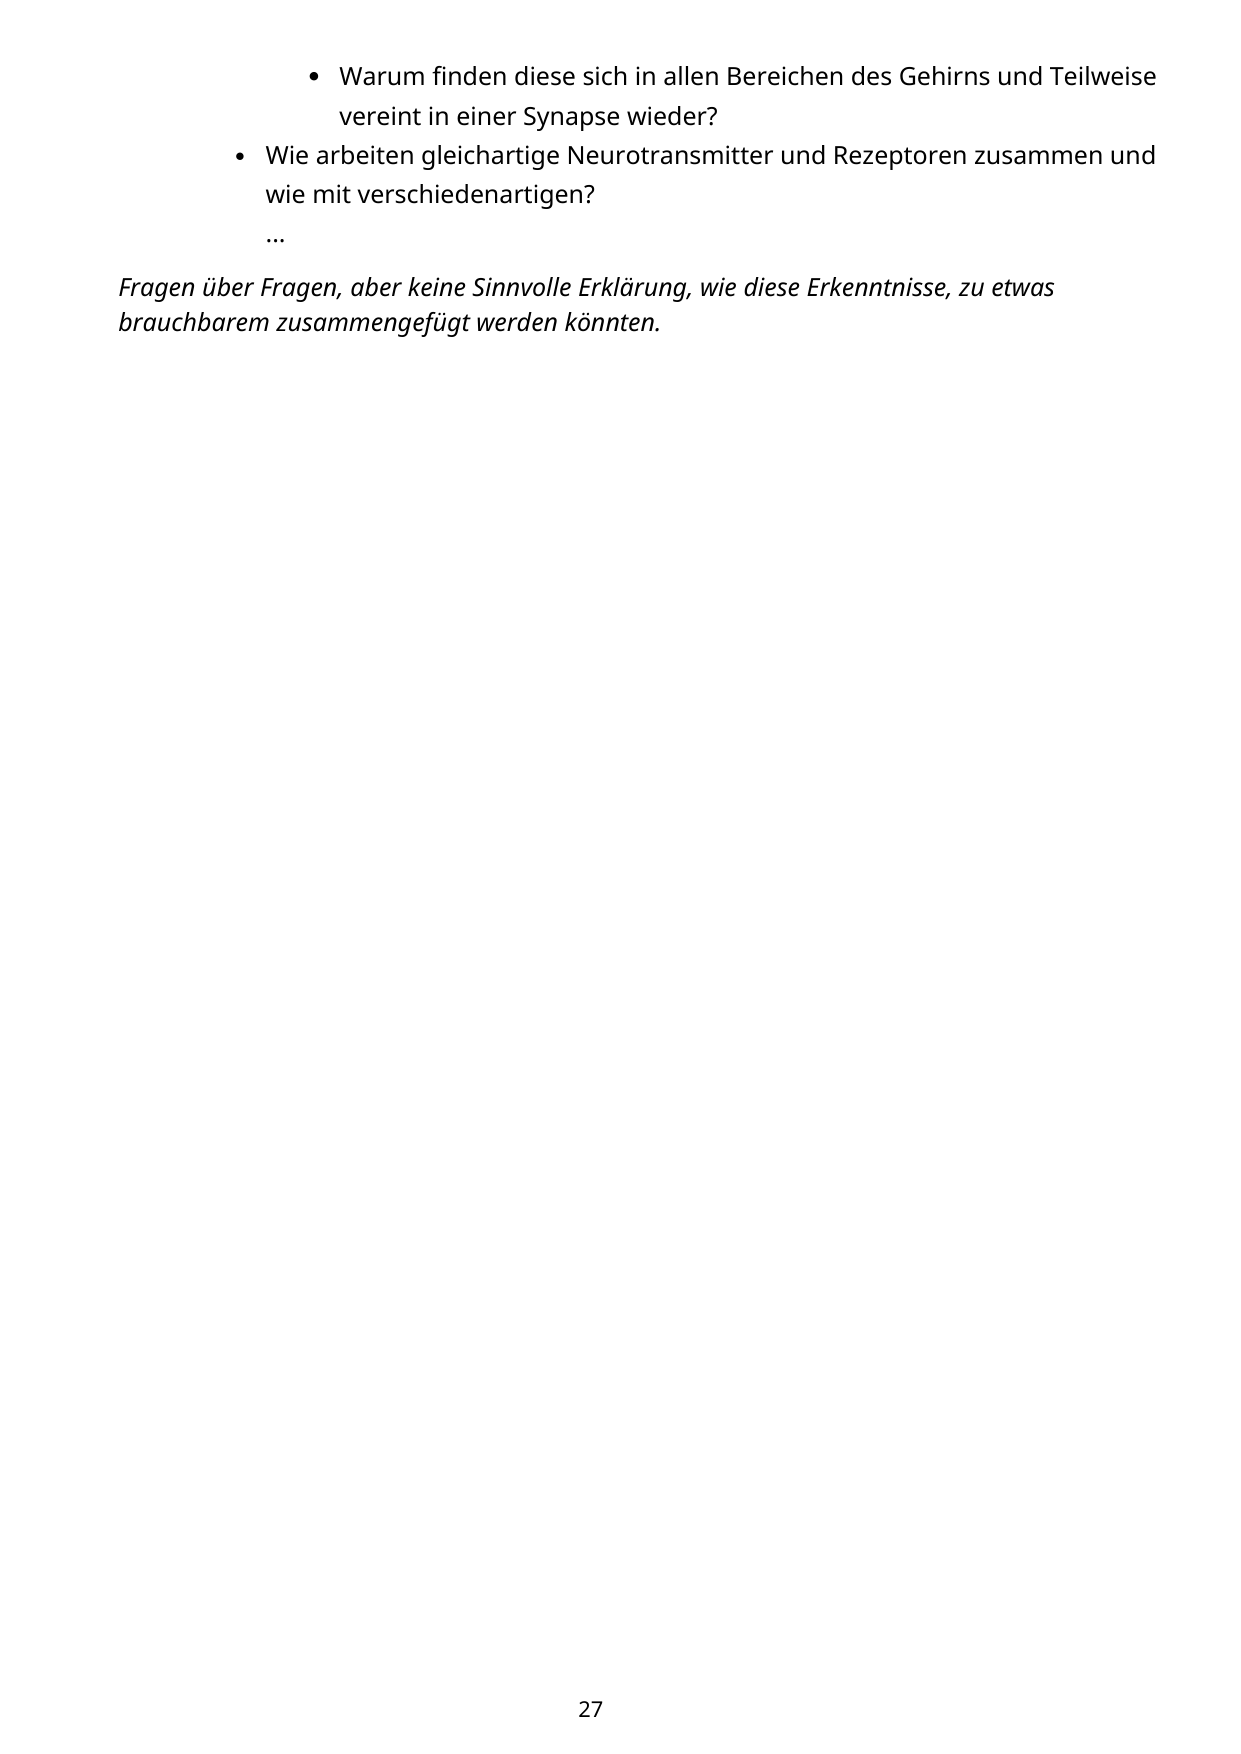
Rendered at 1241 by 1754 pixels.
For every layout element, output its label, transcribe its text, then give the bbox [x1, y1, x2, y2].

list Warum finden diese sich in allen Bereichen des Gehirns und Teilweise vereint in einer Synapse wieder? [309, 59, 1181, 132]
list Wie arbeiten gleichartige Neurotransmitter und Rezeptoren zusammen und wie mit verschiedenartigen? ... [236, 137, 1181, 250]
text Fragen über Fragen, aber keine Sinnvolle Erklärung, wie diese Erkenntnisse, zu etwas brauchbarem zusammengefügt werden könnten. [118, 269, 1181, 338]
